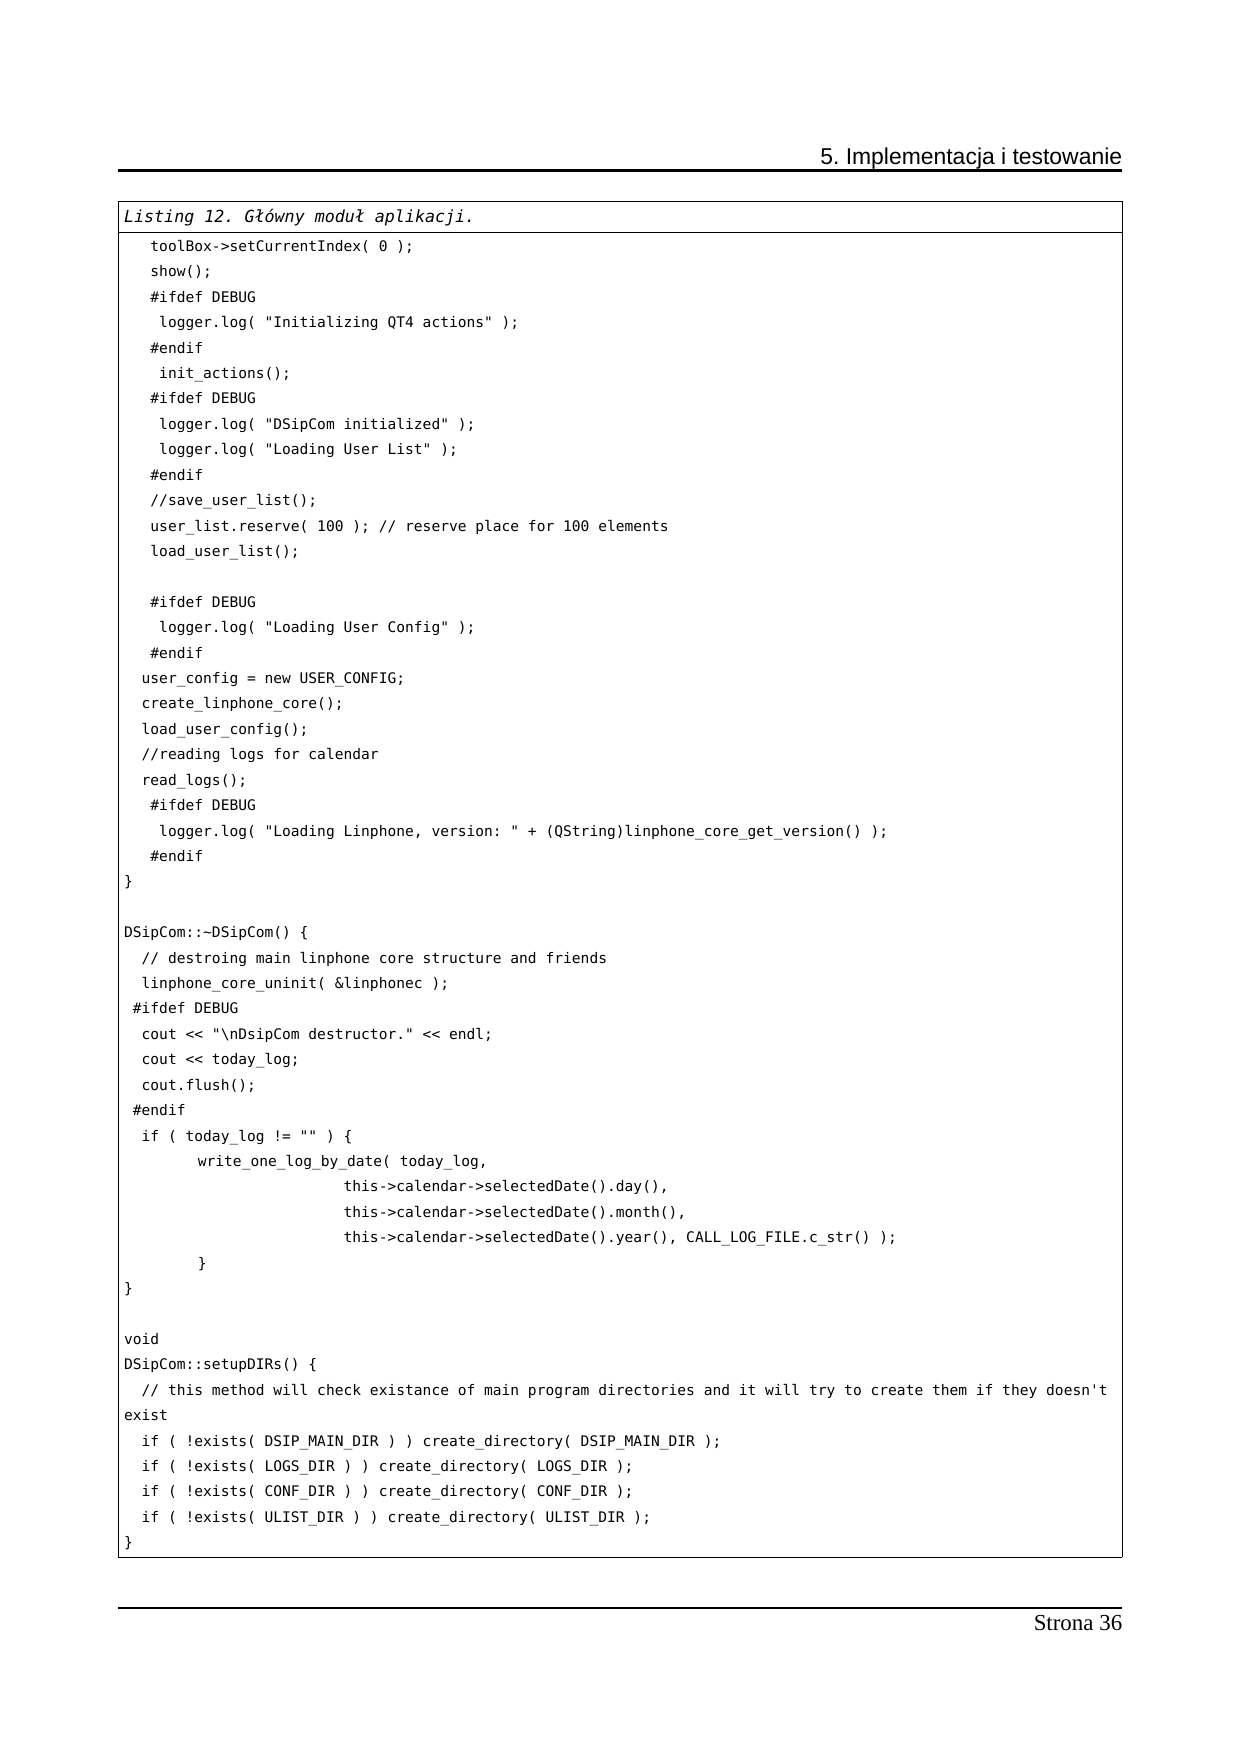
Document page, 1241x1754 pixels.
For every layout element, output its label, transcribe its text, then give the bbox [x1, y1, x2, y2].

table_header Listing 12. Główny moduł aplikacji. [119, 202, 1122, 232]
table_cell toolBox->setCurrentIndex( 0 ); show(); #ifdef DEBUG logger.log( "Initializing QT4 actions" ); #endif init_actions(); #ifdef DEBUG logger.log( "DSipCom initialized" ); logger.log( "Loading User List" ); #endif //save_user_list(); user_list.reserve( 100 ); // reserve place for 100 elements load_user_list(); #ifdef DEBUG logger.log( "Loading User Config" ); #endif user_config = new USER_CONFIG; create_linphone_core(); load_user_config(); //reading logs for calendar read_logs(); #ifdef DEBUG logger.log( "Loading Linphone, version: " + (QString)linphone_core_get_version() ); #endif } DSipCom::~DSipCom() { // destroing main linphone core structure and friends linphone_core_uninit( &linphonec ); #ifdef DEBUG cout << "\nDsipCom destructor." << endl; cout << today_log; cout.flush(); #endif if ( today_log != "" ) { write_one_log_by_date( today_log, this->calendar->selectedDate().day(), this->calendar->selectedDate().month(), this->calendar->selectedDate().year(), CALL_LOG_FILE.c_str() ); } } void DSipCom::setupDIRs() { // this method will check existance of main program directories and it will try to create them if they doesn't exist if ( !exists( DSIP_MAIN_DIR ) ) create_directory( DSIP_MAIN_DIR ); if ( !exists( LOGS_DIR ) ) create_directory( LOGS_DIR ); if ( !exists( CONF_DIR ) ) create_directory( CONF_DIR ); if ( !exists( ULIST_DIR ) ) create_directory( ULIST_DIR ); } [119, 233, 1122, 1557]
